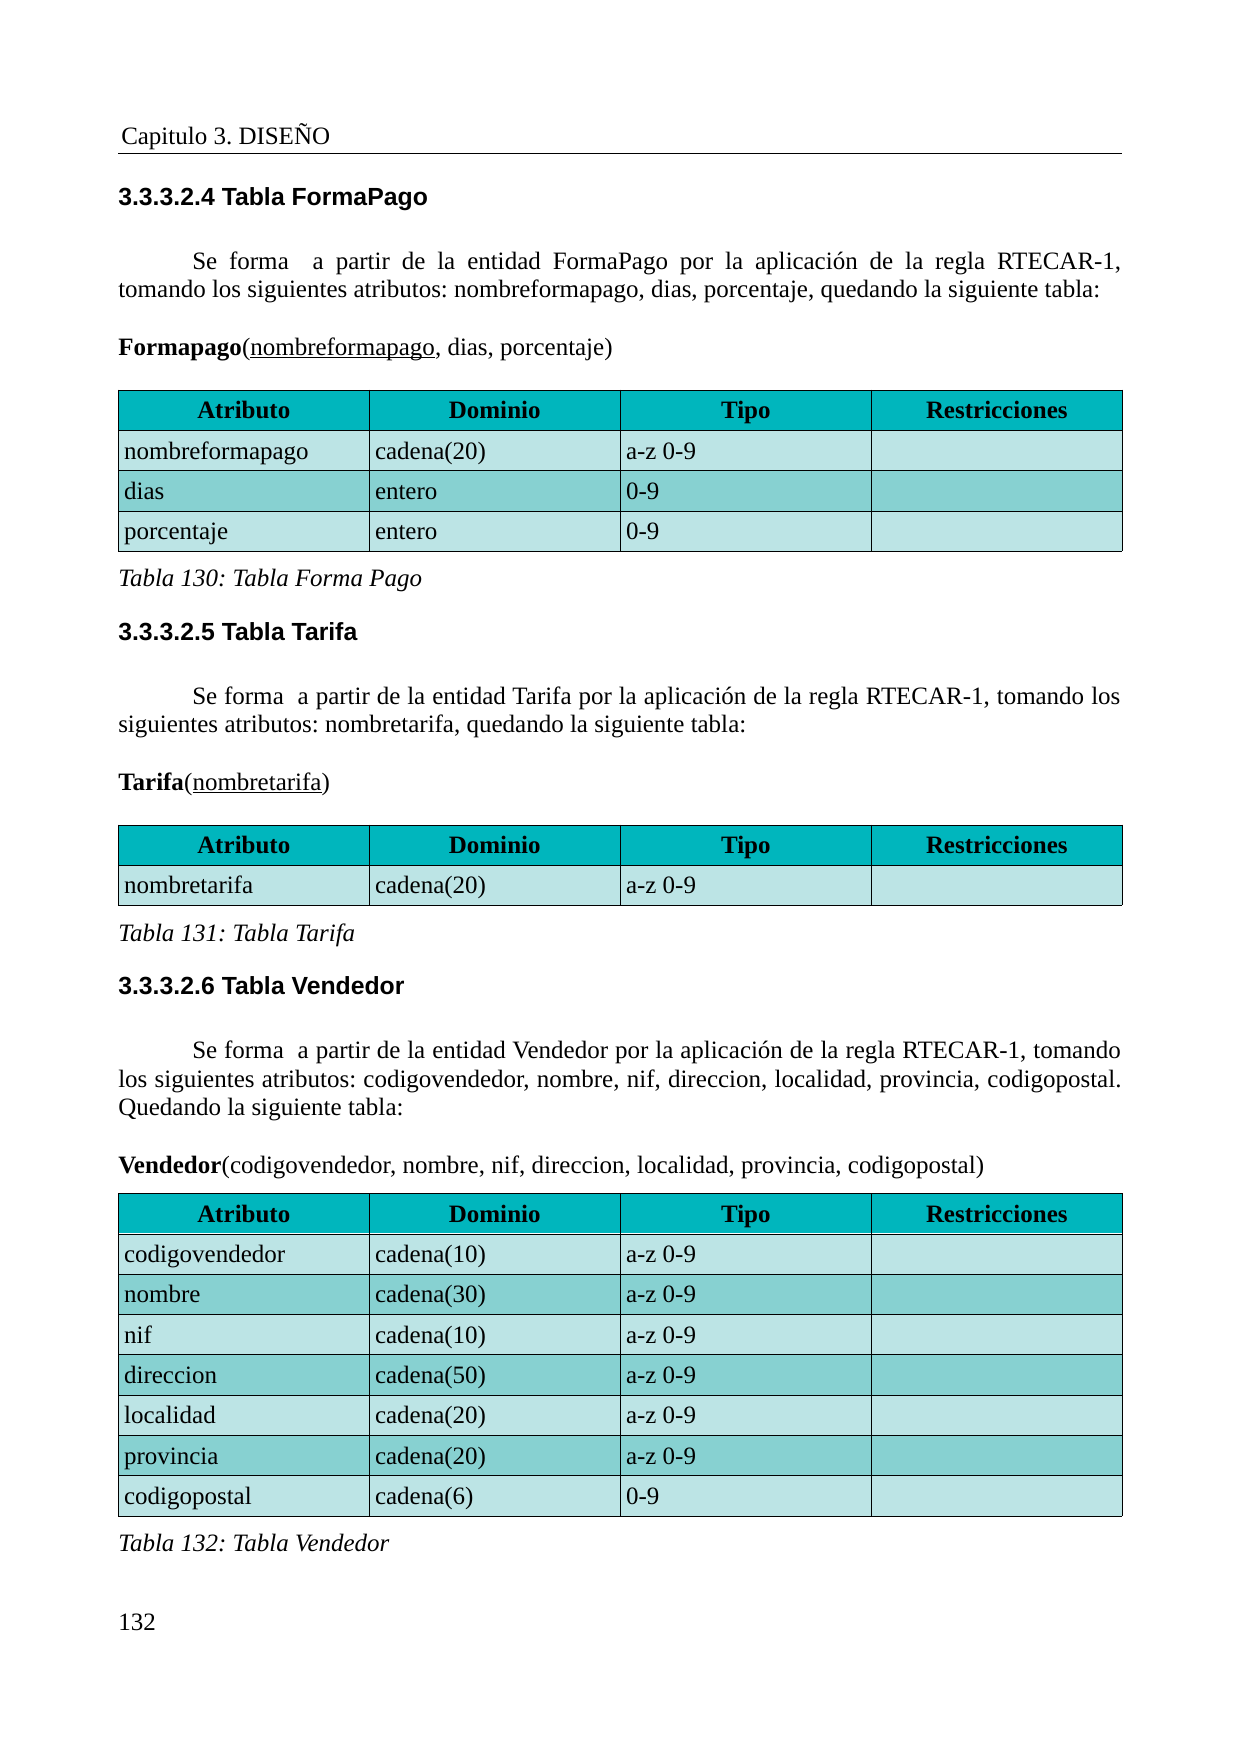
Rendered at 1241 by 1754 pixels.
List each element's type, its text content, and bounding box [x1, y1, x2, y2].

table_cell a-z 0-9 [621, 1396, 871, 1435]
table_cell entero [370, 512, 620, 551]
table_cell [872, 431, 1122, 470]
subtitle 3.3.3.2.4 Tabla FormaPago [118, 182, 1122, 211]
table_cell 0-9 [621, 512, 871, 551]
table_cell nombretarifa [119, 866, 369, 905]
table_cell nombreformapago [119, 431, 369, 470]
table_header Atributo [119, 826, 369, 865]
table_cell [872, 1275, 1122, 1314]
text Formapago(nombreformapago, dias, porcentaje) [118, 332, 1122, 361]
table_header Atributo [119, 1194, 369, 1233]
table_header Dominio [370, 391, 620, 430]
table_header Atributo [119, 391, 369, 430]
table_cell cadena(20) [370, 1436, 620, 1475]
subtitle 3.3.3.2.6 Tabla Vendedor [118, 971, 1122, 1000]
table_cell nif [119, 1315, 369, 1354]
table_cell direccion [119, 1355, 369, 1395]
text Vendedor(codigovendedor, nombre, nif, direccion, localidad, provincia, codigopostal) [118, 1150, 1122, 1179]
table_cell [872, 512, 1122, 551]
table_cell [872, 471, 1122, 511]
table_header Restricciones [872, 826, 1122, 865]
table_cell a-z 0-9 [621, 431, 871, 470]
table_cell entero [370, 471, 620, 511]
table_cell cadena(20) [370, 866, 620, 905]
text Tabla 132: Tabla Vendedor [118, 1528, 1122, 1557]
table_cell [872, 1355, 1122, 1395]
table_header Tipo [621, 826, 871, 865]
table_cell [872, 866, 1122, 905]
table_cell localidad [119, 1396, 369, 1435]
table_cell [872, 1436, 1122, 1475]
table_cell a-z 0-9 [621, 1315, 871, 1354]
table_header Restricciones [872, 391, 1122, 430]
subtitle 3.3.3.2.5 Tabla Tarifa [118, 617, 1122, 646]
table_cell cadena(50) [370, 1355, 620, 1395]
table_cell a-z 0-9 [621, 1275, 871, 1314]
table_cell 0-9 [621, 471, 871, 511]
table_header Tipo [621, 391, 871, 430]
table_cell [872, 1476, 1122, 1516]
table_cell a-z 0-9 [621, 1355, 871, 1395]
table_cell [872, 1235, 1122, 1274]
table_cell a-z 0-9 [621, 1436, 871, 1475]
table_cell nombre [119, 1275, 369, 1314]
table_cell codigopostal [119, 1476, 369, 1516]
text Tarifa(nombretarifa) [118, 767, 1122, 796]
text Se forma a partir de la entidad Vendedor por la aplicación de la regla RTECAR-1, tomando los siguientes atributos: codigovendedor, nombre, nif, direccion, localidad, provincia, codigopostal. Quedando la siguiente tabla: [118, 1035, 1122, 1121]
table_header Restricciones [872, 1194, 1122, 1233]
table_cell cadena(10) [370, 1235, 620, 1274]
table_cell 0-9 [621, 1476, 871, 1516]
table_header Tipo [621, 1194, 871, 1233]
table_cell [872, 1396, 1122, 1435]
table_header Dominio [370, 1194, 620, 1233]
table_cell codigovendedor [119, 1235, 369, 1274]
text Se forma a partir de la entidad Tarifa por la aplicación de la regla RTECAR-1, tomando los siguientes atributos: nombretarifa, quedando la siguiente tabla: [118, 681, 1122, 738]
table_cell a-z 0-9 [621, 866, 871, 905]
table_cell dias [119, 471, 369, 511]
table_header Dominio [370, 826, 620, 865]
text Tabla 130: Tabla Forma Pago [118, 563, 1122, 592]
table_cell provincia [119, 1436, 369, 1475]
text Tabla 131: Tabla Tarifa [118, 918, 1122, 946]
text Se forma a partir de la entidad FormaPago por la aplicación de la regla RTECAR-1, tomando los siguientes atributos: nombreformapago, dias, porcentaje, quedando la siguiente tabla: [118, 246, 1122, 303]
table_cell a-z 0-9 [621, 1235, 871, 1274]
table_cell cadena(6) [370, 1476, 620, 1516]
table_cell porcentaje [119, 512, 369, 551]
table_cell cadena(20) [370, 431, 620, 470]
table_cell cadena(20) [370, 1396, 620, 1435]
table_cell [872, 1315, 1122, 1354]
table_cell cadena(10) [370, 1315, 620, 1354]
table_cell cadena(30) [370, 1275, 620, 1314]
